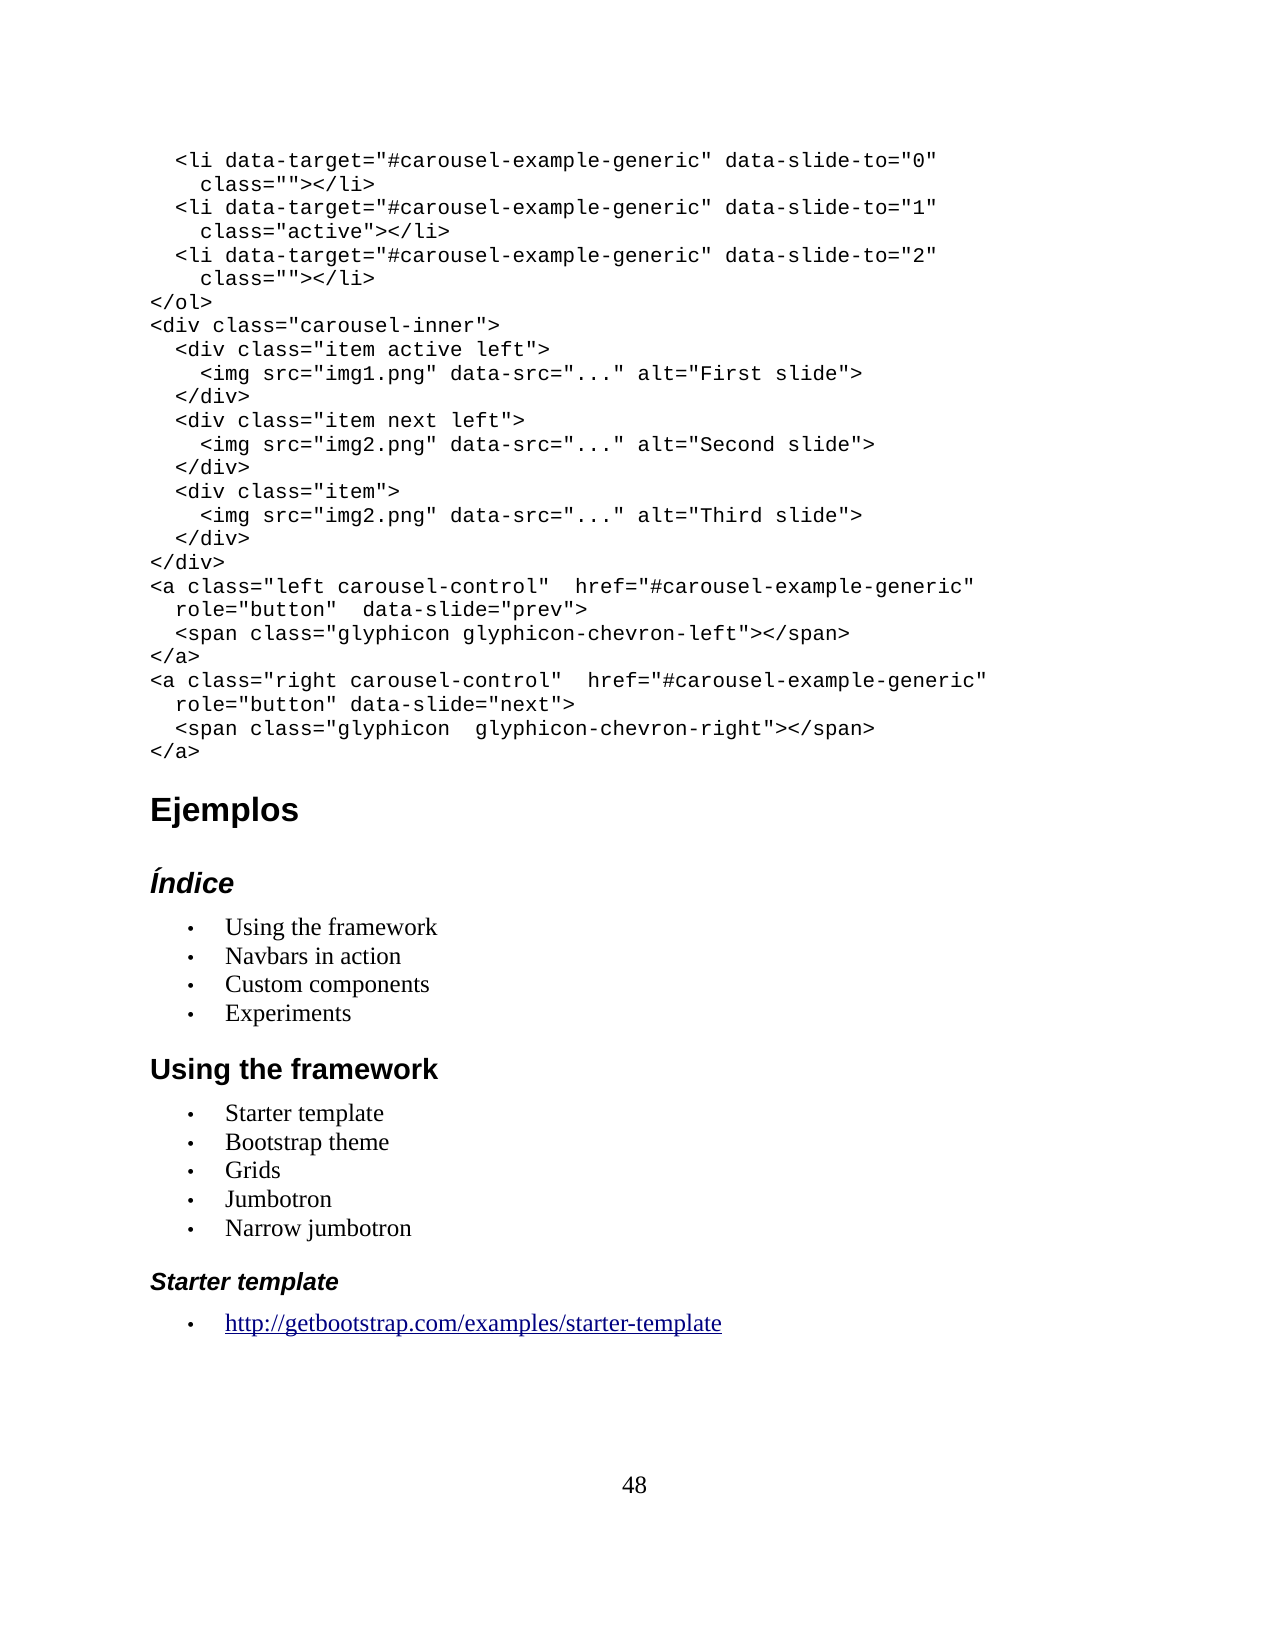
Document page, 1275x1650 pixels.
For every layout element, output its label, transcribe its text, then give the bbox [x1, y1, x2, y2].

text <a class="right carousel-control" href="#carousel-example-generic" [150, 670, 1125, 694]
list Narrow jumbotron [187, 1213, 1125, 1242]
text <div class="item active left"> [150, 339, 1125, 363]
text <div class="item next left"> [150, 410, 1125, 434]
text <a class="left carousel-control" href="#carousel-example-generic" [150, 576, 1125, 599]
list Jumbotron [187, 1184, 1125, 1213]
subtitle Using the framework [150, 1052, 1125, 1086]
text <li data-target="#carousel-example-generic" data-slide-to="2" [150, 244, 1125, 268]
list Starter template [187, 1098, 1125, 1127]
text <li data-target="#carousel-example-generic" data-slide-to="1" [150, 197, 1125, 221]
list Bootstrap theme [187, 1127, 1125, 1156]
list Navbars in action [187, 941, 1125, 969]
text <div class="item"> [150, 481, 1125, 505]
text </ol> [150, 292, 1125, 316]
text <img src="img1.png" data-src="..." alt="First slide"> [150, 363, 1125, 386]
list Experiments [187, 998, 1125, 1027]
text class=""></li> [150, 174, 1125, 197]
text <img src="img2.png" data-src="..." alt="Third slide"> [150, 505, 1125, 528]
text <li data-target="#carousel-example-generic" data-slide-to="0" [150, 150, 1125, 174]
list http://getbootstrap.com/examples/starter-template [187, 1308, 1125, 1337]
subtitle Ejemplos [150, 790, 1125, 828]
list Grids [187, 1156, 1125, 1184]
text role="button" data-slide="next"> [150, 694, 1125, 717]
text <span class="glyphicon glyphicon-chevron-left"></span> [150, 623, 1125, 647]
text </a> [150, 741, 1125, 765]
text role="button" data-slide="prev"> [150, 599, 1125, 623]
text <img src="img2.png" data-src="..." alt="Second slide"> [150, 434, 1125, 457]
text <span class="glyphicon glyphicon-chevron-right"></span> [150, 717, 1125, 741]
list Custom components [187, 969, 1125, 998]
text </a> [150, 647, 1125, 670]
text </div> [150, 552, 1125, 576]
subtitle Índice [150, 866, 1125, 899]
text class=""></li> [150, 268, 1125, 292]
text </div> [150, 386, 1125, 410]
subtitle Starter template [150, 1267, 1125, 1295]
text </div> [150, 457, 1125, 481]
text class="active"></li> [150, 221, 1125, 244]
text </div> [150, 528, 1125, 552]
list Using the framework [187, 912, 1125, 941]
text <div class="carousel-inner"> [150, 316, 1125, 339]
